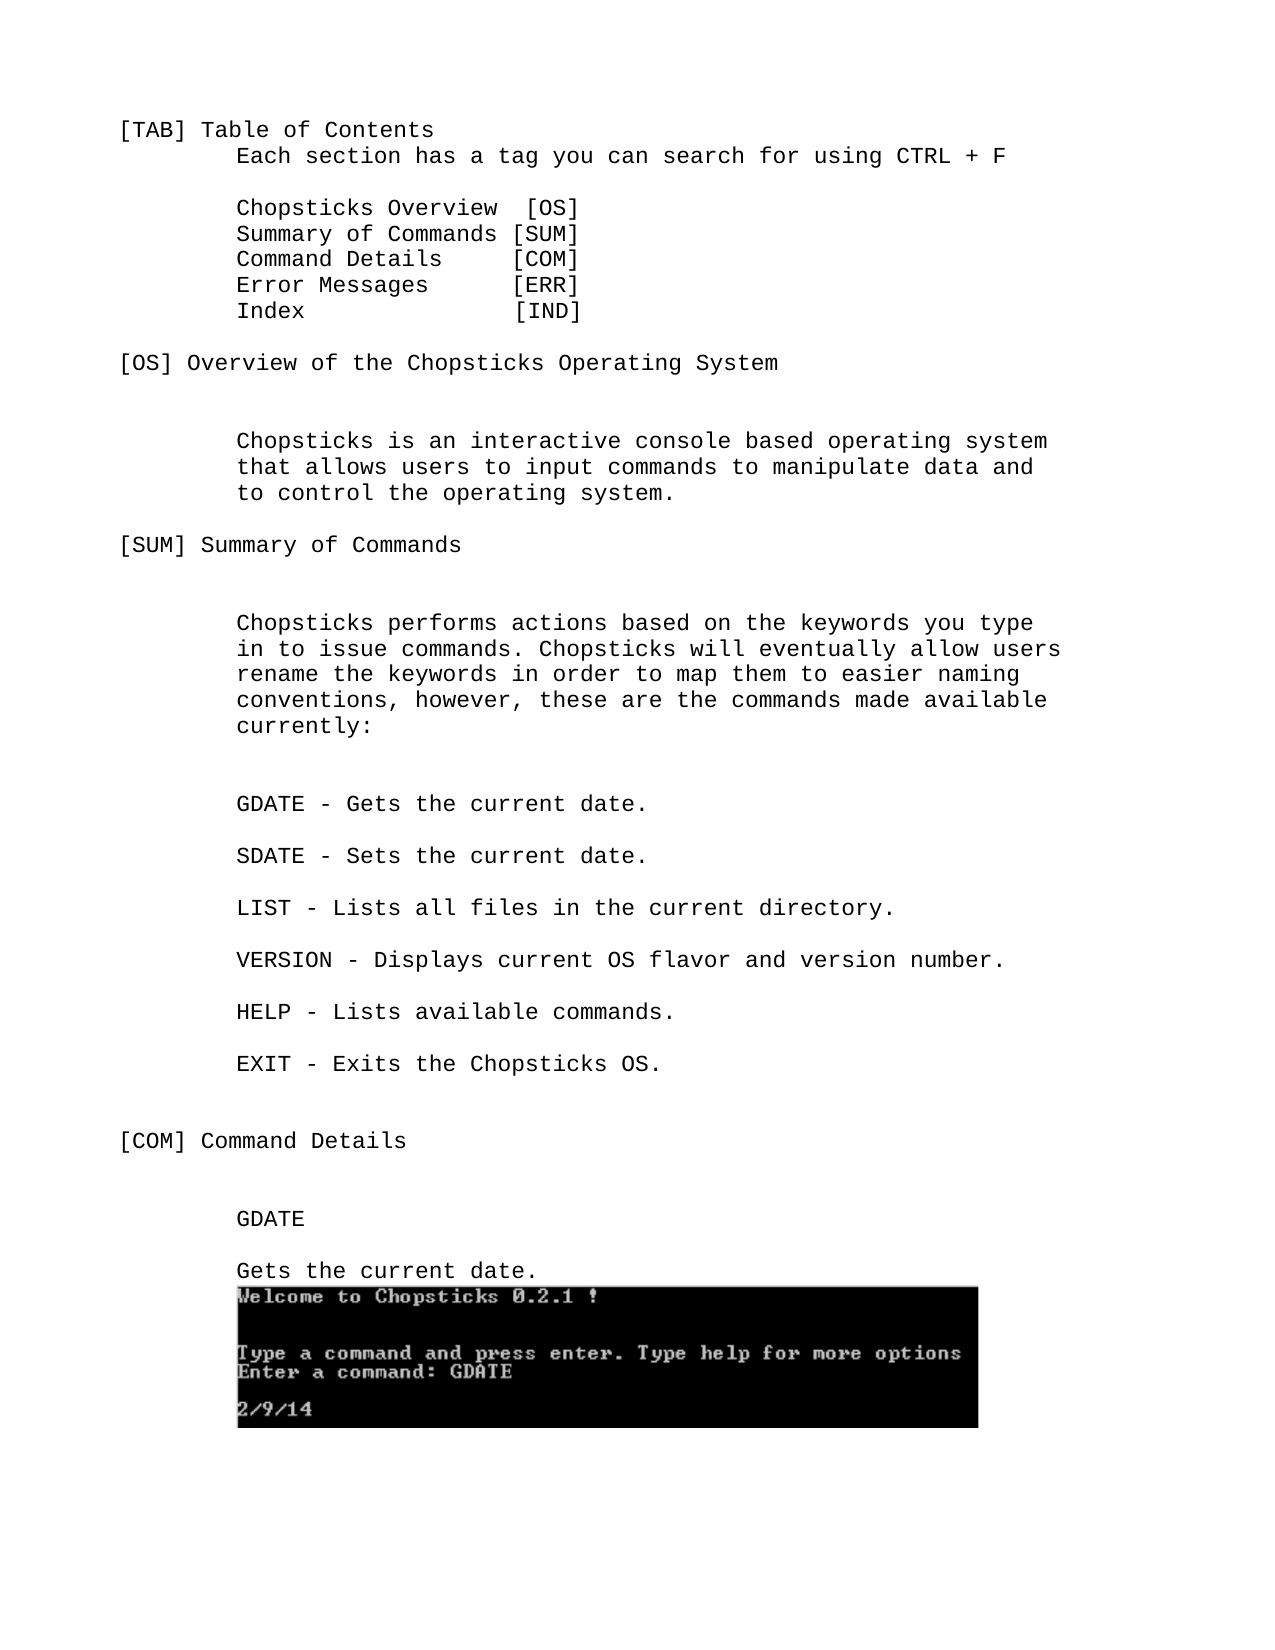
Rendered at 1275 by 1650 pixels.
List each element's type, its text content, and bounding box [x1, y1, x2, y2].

text Chopsticks performs actions based on the keywords you type [118, 611, 1157, 637]
text HELP - Lists available commands. [118, 1000, 1157, 1026]
text Chopsticks Overview [OS] [118, 196, 1157, 222]
text Each section has a tag you can search for using CTRL + F [118, 144, 1157, 170]
text to control the operating system. [118, 481, 1157, 507]
text conventions, however, these are the commands made available [118, 689, 1157, 715]
text Command Details [COM] [118, 248, 1157, 274]
text currently: [118, 715, 1157, 741]
text [COM] Command Details [118, 1130, 1157, 1156]
text EXIT - Exits the Chopsticks OS. [118, 1052, 1157, 1078]
text [TAB] Table of Contents [118, 118, 1157, 144]
text in to issue commands. Chopsticks will eventually allow users [118, 637, 1157, 663]
text Summary of Commands [SUM] [118, 222, 1157, 248]
text Chopsticks is an interactive console based operating system [118, 429, 1157, 455]
text Index [IND] [118, 300, 1157, 326]
text Error Messages [ERR] [118, 274, 1157, 300]
text GDATE [118, 1207, 1157, 1233]
text Gets the current date. [118, 1259, 1157, 1285]
text GDATE - Gets the current date. [118, 792, 1157, 818]
text SDATE - Sets the current date. [118, 844, 1157, 870]
text [OS] Overview of the Chopsticks Operating System [118, 352, 1157, 377]
text VERSION - Displays current OS flavor and version number. [118, 948, 1157, 974]
text LIST - Lists all files in the current directory. [118, 896, 1157, 922]
text [SUM] Summary of Commands [118, 533, 1157, 559]
text that allows users to input commands to manipulate data and [118, 455, 1157, 481]
text rename the keywords in order to map them to easier naming [118, 663, 1157, 689]
